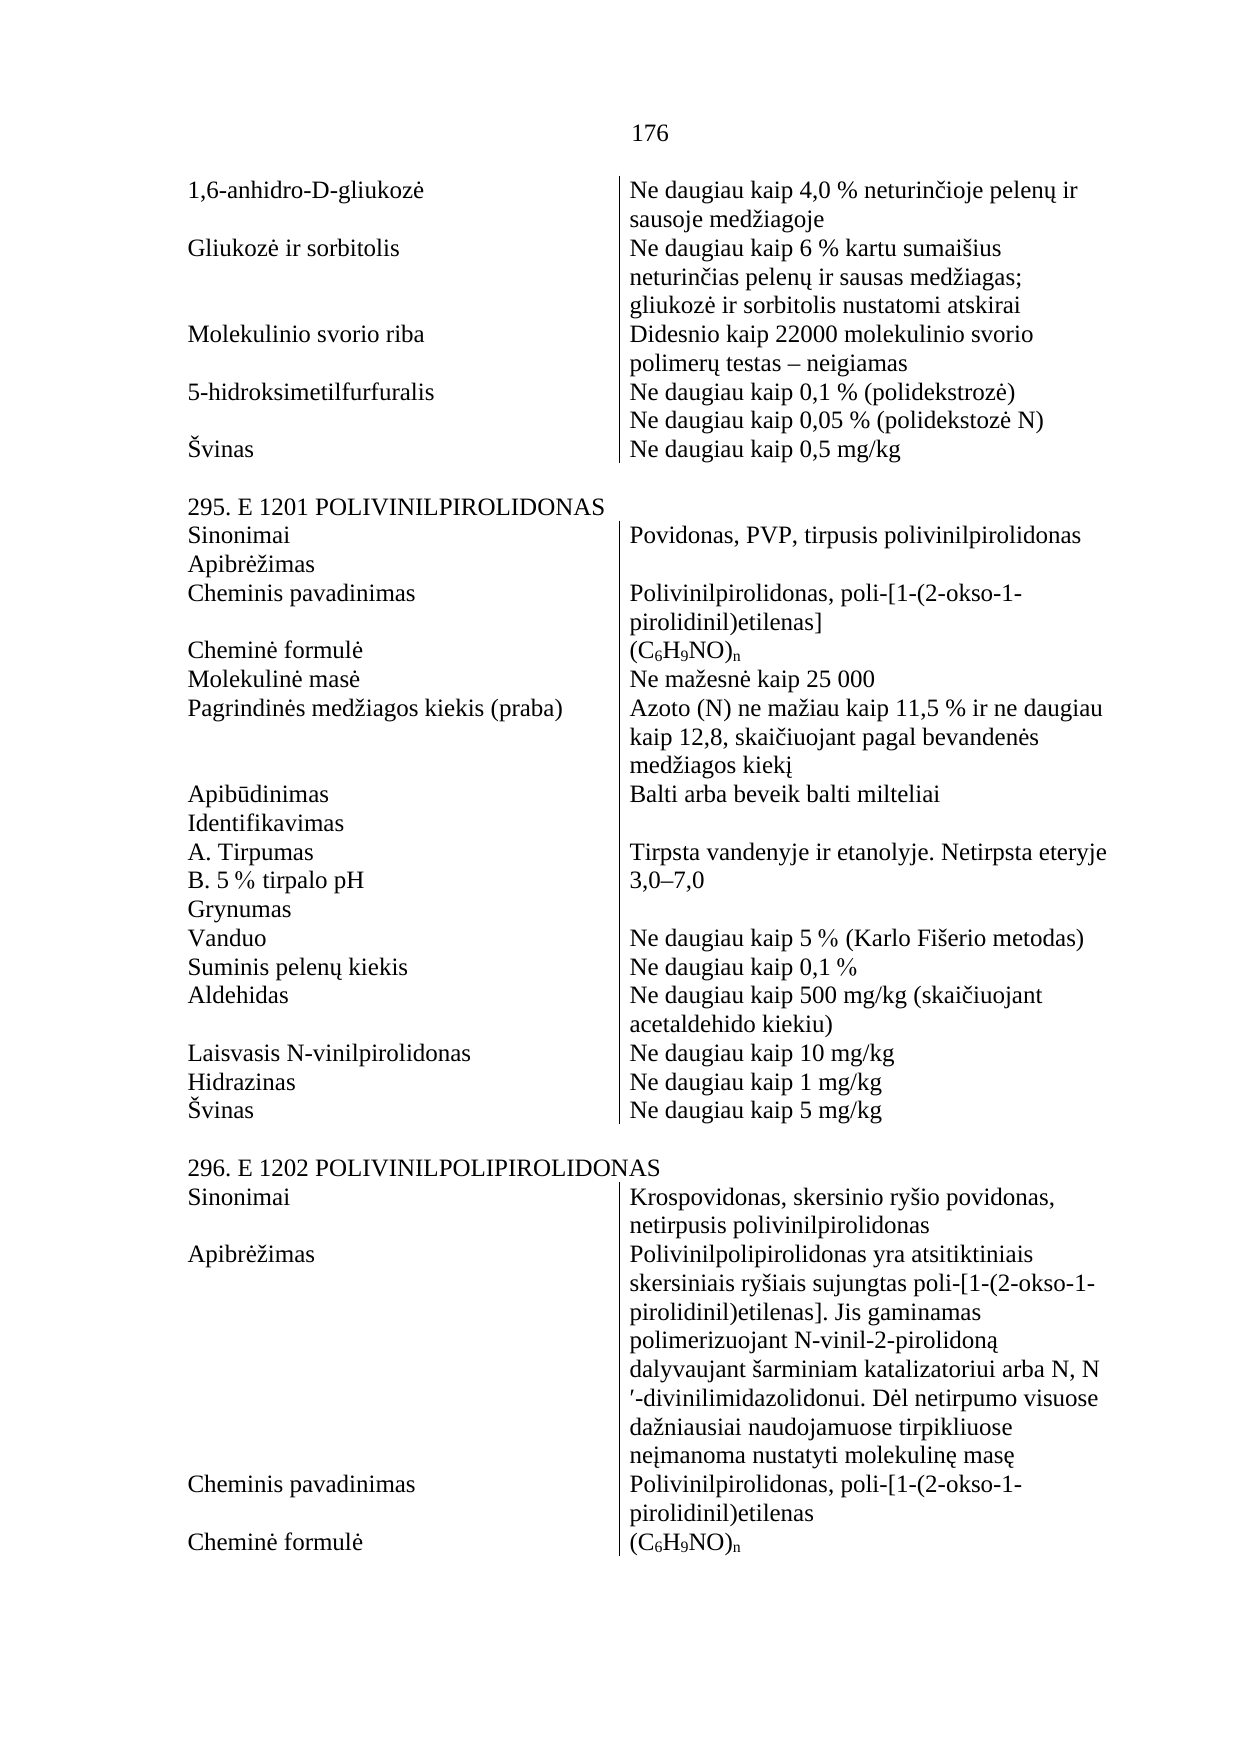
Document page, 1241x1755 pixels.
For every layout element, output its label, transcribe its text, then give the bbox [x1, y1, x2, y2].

table_cell A. Tirpumas [177, 837, 619, 866]
table_cell Pagrindinės medžiagos kiekis (praba) [177, 693, 619, 779]
table_cell [620, 808, 1122, 837]
table_cell Ne daugiau kaip 500 mg/kg (skaičiuojant acetaldehido kiekiu) [620, 981, 1122, 1038]
table_cell Sinonimai [177, 521, 619, 549]
table_cell Cheminė formulė [177, 636, 619, 664]
table_cell Sinonimai [177, 1182, 619, 1239]
table_cell Laisvasis N-vinilpirolidonas [177, 1038, 619, 1067]
table_cell Krospovidonas, skersinio ryšio povidonas, netirpusis polivinilpirolidonas [620, 1182, 1122, 1239]
table_cell [620, 894, 1122, 923]
table_cell Ne daugiau kaip 10 mg/kg [620, 1038, 1122, 1067]
table_cell Ne daugiau kaip 0,1  [620, 952, 1122, 981]
table_cell Didesnio kaip 22000 molekulinio svorio polimerų testas – neigiamas [620, 319, 1122, 377]
table_cell Švinas [177, 1096, 619, 1124]
table_cell Polivinilpirolidonas, poli-[1-(2-okso-1-pirolidinil)etilenas] [620, 578, 1122, 636]
table_cell Ne daugiau kaip 4,0 % neturinčioje pelenų ir sausoje medžiagoje [620, 176, 1122, 233]
table_cell Švinas [177, 434, 619, 463]
table_cell 1,6-anhidro-D-gliukozė [177, 176, 619, 233]
table_cell Ne daugiau kaip 5  (Karlo Fišerio metodas) [620, 923, 1122, 952]
table_cell Ne daugiau kaip 1 mg/kg [620, 1067, 1122, 1096]
table_cell Apibrėžimas [177, 549, 619, 578]
table_cell Gliukozė ir sorbitolis [177, 233, 619, 319]
table_cell Apibūdinimas [177, 779, 619, 808]
table_cell 296. E 1202 POLIVINILPOLIPIROLIDONAS [177, 1124, 1122, 1182]
table_cell Suminis pelenų kiekis [177, 952, 619, 981]
table_cell Azoto (N) ne mažiau kaip 11,5 % ir ne daugiau kaip 12,8, skaičiuojant pagal bevandenės medžiagos kiekį [620, 693, 1122, 779]
table_cell Ne daugiau kaip 5 mg/kg [620, 1096, 1122, 1124]
table_cell Cheminis pavadinimas [177, 1469, 619, 1527]
table_cell (C6H9NO)n [620, 1527, 1122, 1556]
table_cell Cheminė formulė [177, 1527, 619, 1556]
table_cell Tirpsta vandenyje ir etanolyje. Netirpsta eteryje [620, 837, 1122, 866]
table_cell Molekulinio svorio riba [177, 319, 619, 377]
table_cell Vanduo [177, 923, 619, 952]
table_cell Polivinilpolipirolidonas yra atsitiktiniais skersiniais ryšiais sujungtas poli-[1-(2-okso-1-pirolidinil)etilenas]. Jis gaminamas polimerizuojant N-vinil-2-pirolidoną dalyvaujant šarminiam katalizatoriui arba N, N′-divinilimidazolidonui. Dėl netirpumo visuose dažniausiai naudojamuose tirpikliuose neįmanoma nustatyti molekulinę masę [620, 1239, 1122, 1469]
table_cell Aldehidas [177, 981, 619, 1038]
table_cell Ne mažesnė kaip 25 000 [620, 664, 1122, 693]
table_cell Povidonas, PVP, tirpusis polivinilpirolidonas [620, 521, 1122, 549]
table_cell Molekulinė masė [177, 664, 619, 693]
table_cell Ne daugiau kaip 6 % kartu sumaišius neturinčias pelenų ir sausas medžiagas; gliukozė ir sorbitolis nustatomi atskirai [620, 233, 1122, 319]
table_cell (C6H9NO)n [620, 636, 1122, 664]
table_cell Apibrėžimas [177, 1239, 619, 1469]
table_cell Hidrazinas [177, 1067, 619, 1096]
table_cell Balti arba beveik balti milteliai [620, 779, 1122, 808]
table_cell B. 5  tirpalo pH [177, 866, 619, 894]
table_cell 295. E 1201 POLIVINILPIROLIDONAS [177, 463, 1122, 521]
table_cell Ne daugiau kaip 0,5 mg/kg [620, 434, 1122, 463]
table_cell 3,0–7,0 [620, 866, 1122, 894]
table_cell Polivinilpirolidonas, poli-[1-(2-okso-1-pirolidinil)etilenas [620, 1469, 1122, 1527]
table_cell Cheminis pavadinimas [177, 578, 619, 636]
table_cell Identifikavimas [177, 808, 619, 837]
table_cell Grynumas [177, 894, 619, 923]
table_cell [620, 549, 1122, 578]
table_cell Ne daugiau kaip 0,1 % (polidekstrozė) Ne daugiau kaip 0,05 % (polidekstozė N) [620, 377, 1122, 434]
table_cell 5-hidroksimetilfurfuralis [177, 377, 619, 434]
